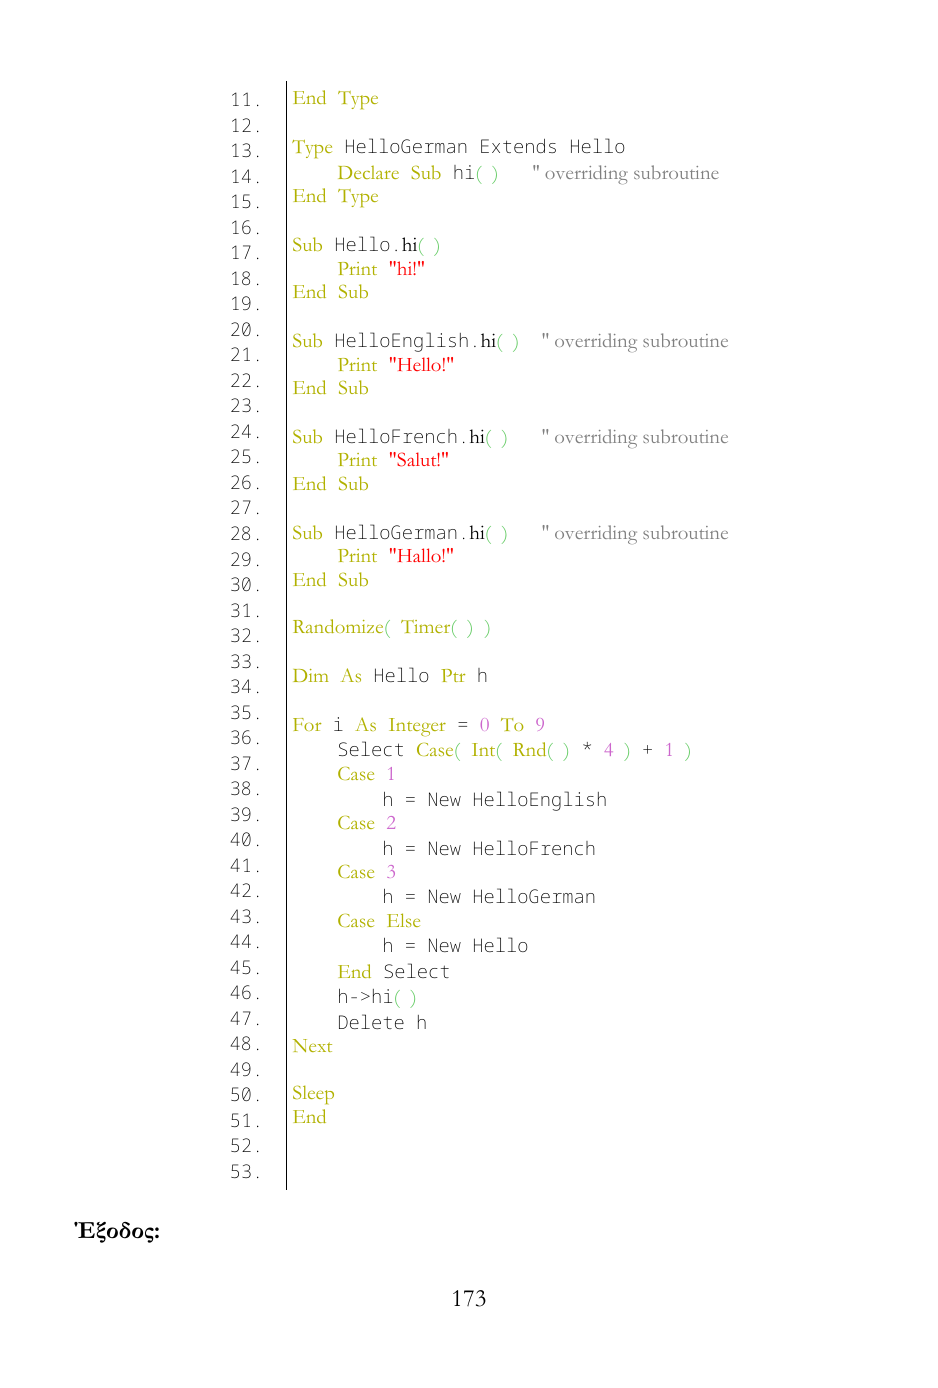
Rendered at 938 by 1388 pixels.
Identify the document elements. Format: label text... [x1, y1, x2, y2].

table_header End Type Type HelloGerman Extends Hello Declare Sub hi( ) '' overriding subroutine End Type Sub Hello.hi( ) Print "hi!" End Sub Sub HelloEnglish.hi( ) '' overriding subroutine Print "Hello!" End Sub Sub HelloFrench.hi( ) '' overriding subroutine Print "Salut!" End Sub Sub HelloGerman.hi( ) '' overriding subroutine Print "Hallo!" End Sub Randomize( Timer( ) ) Dim As Hello Ptr h For i As Integer = 0 To 9 Select Case( Int( Rnd( ) * 4 ) + 1 ) Case 1 h = New HelloEnglish Case 2 h = New HelloFrench Case 3 h = New HelloGerman Case Else h = New Hello End Select h->hi( ) Delete h Next Sleep End [287, 81, 857, 1189]
text Έξοδος: [75, 1216, 862, 1244]
table_header [180, 75, 863, 1216]
table_header [186, 81, 286, 1189]
table_header [75, 75, 180, 1216]
